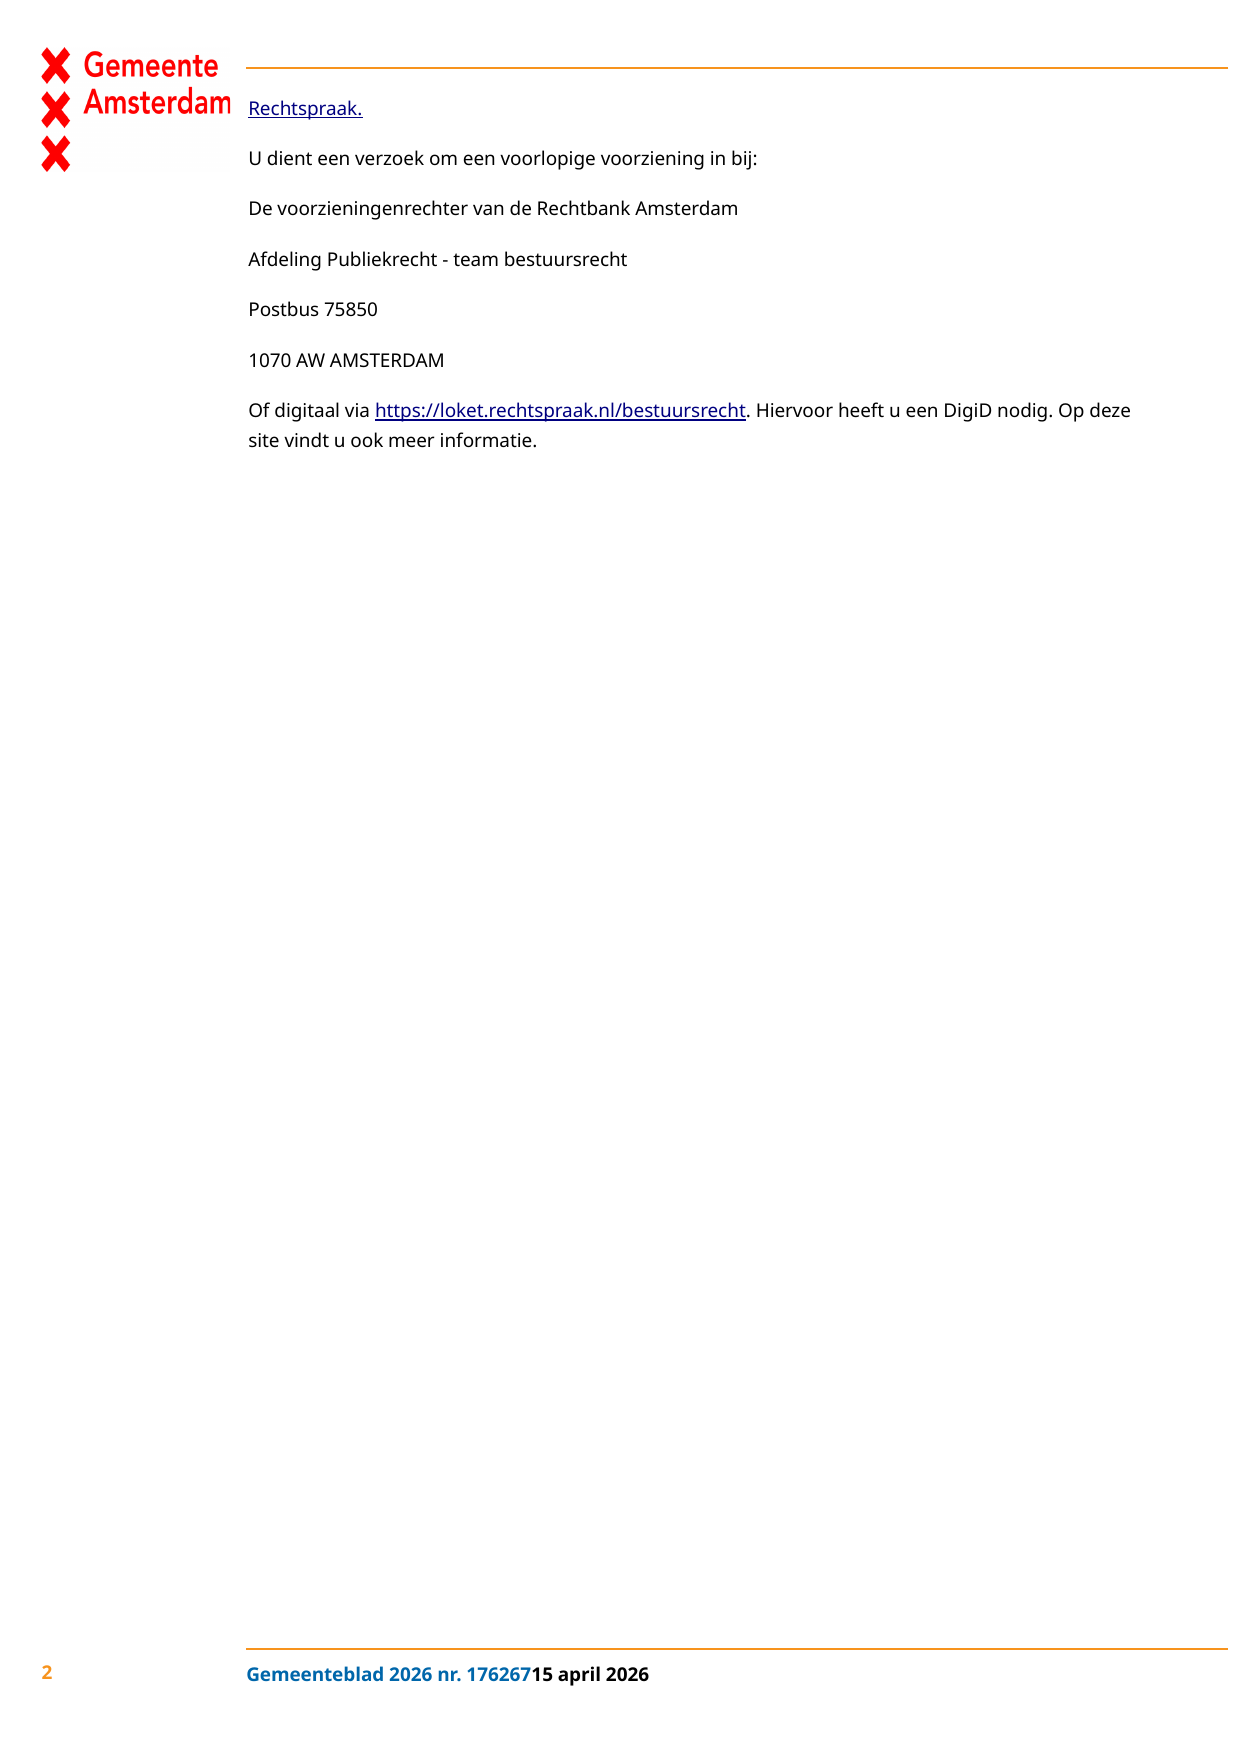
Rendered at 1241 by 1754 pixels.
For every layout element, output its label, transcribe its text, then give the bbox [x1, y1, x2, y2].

text Postbus 75850 [248, 296, 1152, 322]
text U dient een verzoek om een voorlopige voorziening in bij: [248, 145, 1152, 171]
text Of digitaal via https://loket.rechtspraak.nl/bestuursrecht. Hiervoor heeft u een DigiD nodig. Op deze site vindt u ook meer informatie. [248, 397, 1152, 453]
text Rechtspraak. [248, 95, 1152, 121]
text De voorzieningenrechter van de Rechtbank Amsterdam [248, 196, 1152, 221]
text 1070 AW AMSTERDAM [248, 347, 1152, 373]
picture [41, 47, 231, 172]
text Afdeling Publiekrecht - team bestuursrecht [248, 246, 1152, 272]
